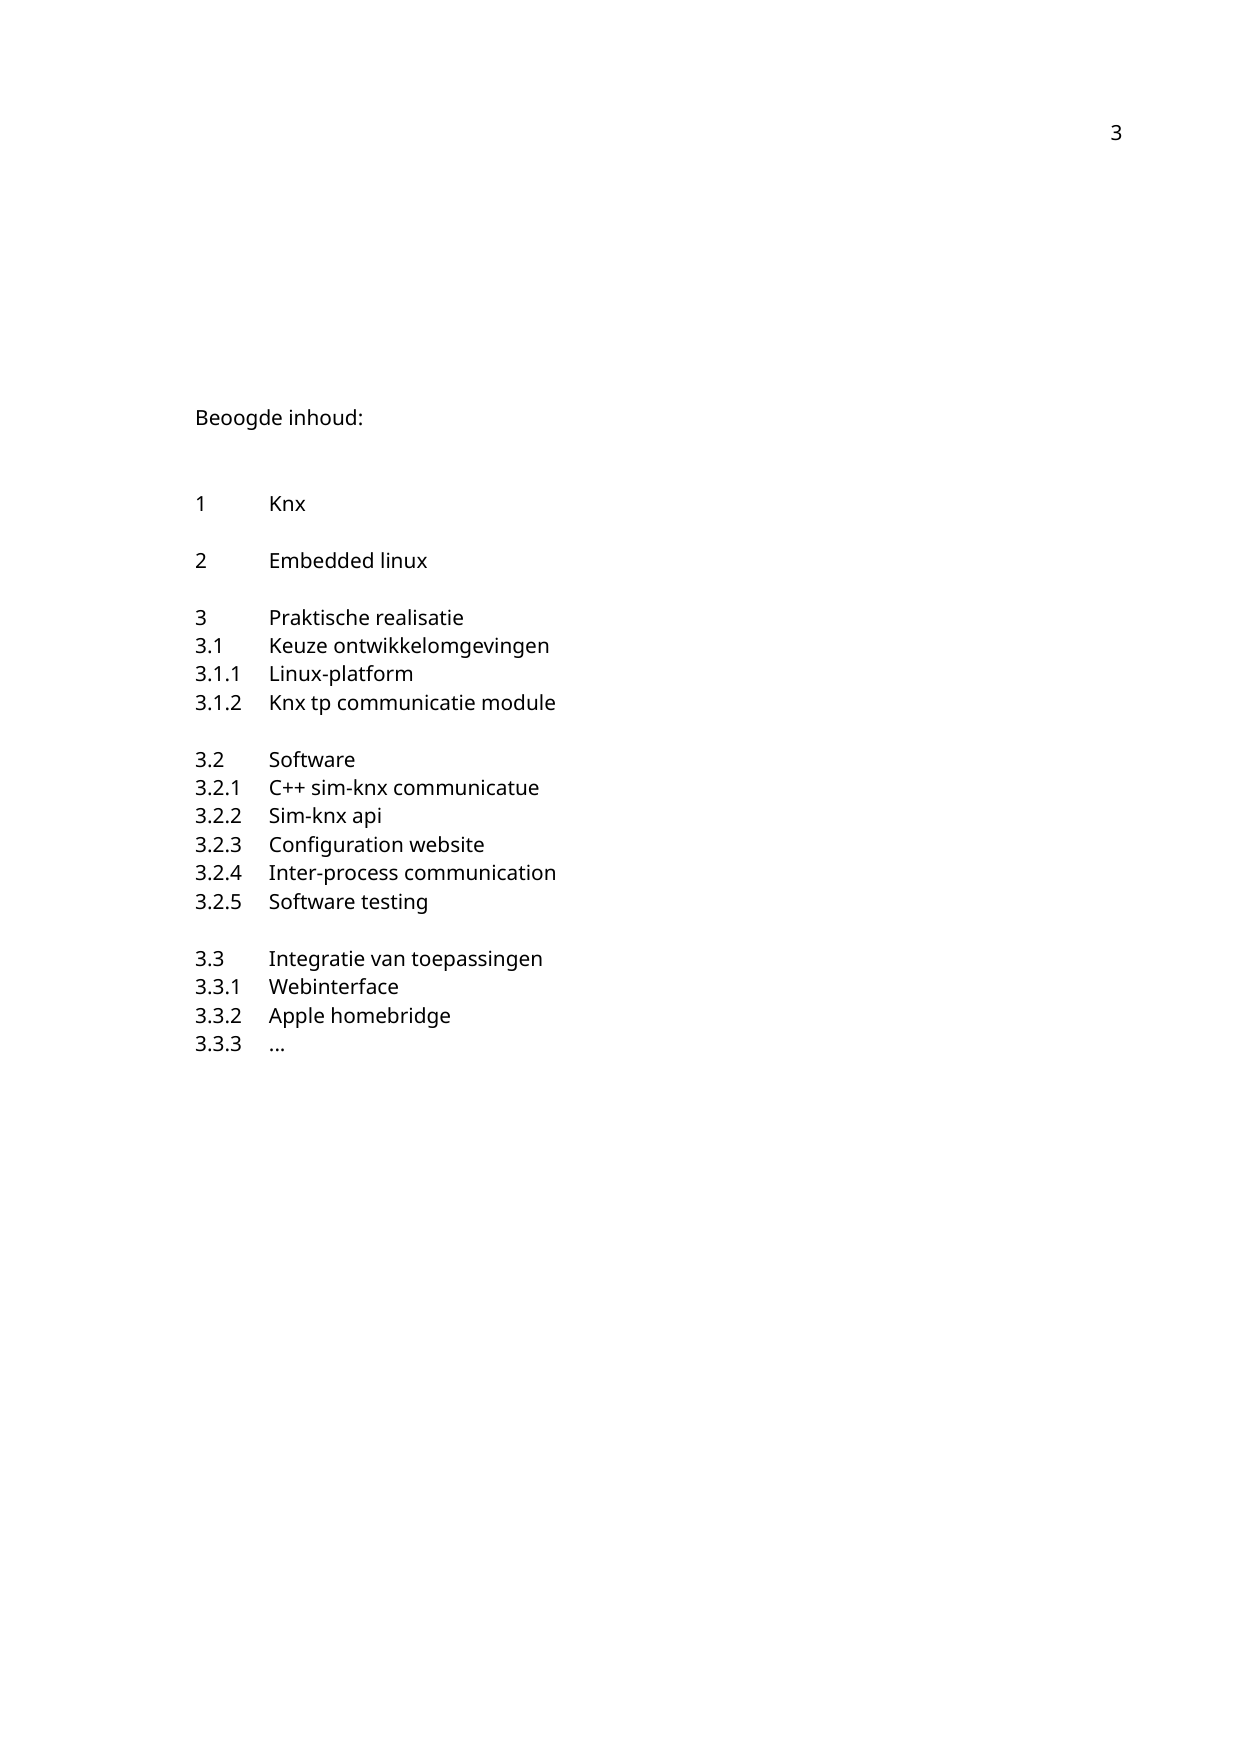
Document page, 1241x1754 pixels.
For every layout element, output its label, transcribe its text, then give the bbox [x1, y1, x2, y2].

text Beoogde inhoud: [195, 403, 1122, 432]
text 3.2.1 C++ sim-knx communicatue [195, 773, 1122, 802]
text 3.3.1 Webinterface [195, 972, 1122, 1001]
text 3.2.5 Software testing [195, 887, 1122, 915]
text 3.3.2 Apple homebridge [195, 1001, 1122, 1029]
text 3.1 Keuze ontwikkelomgevingen [195, 631, 1122, 659]
text 1 Knx [195, 489, 1122, 517]
text 3.1.2 Knx tp communicatie module [195, 688, 1122, 716]
text 3 Praktische realisatie [195, 603, 1122, 631]
text 3.2 Software [195, 745, 1122, 773]
text 3.2.3 Configuration website [195, 830, 1122, 858]
text 3.1.1 Linux-platform [195, 659, 1122, 688]
text 3.2.2 Sim-knx api [195, 802, 1122, 830]
text 2 Embedded linux [195, 546, 1122, 574]
text 3.3 Integratie van toepassingen [195, 944, 1122, 972]
text 3.3.3 ... [195, 1029, 1122, 1058]
text 3.2.4 Inter-process communication [195, 858, 1122, 887]
